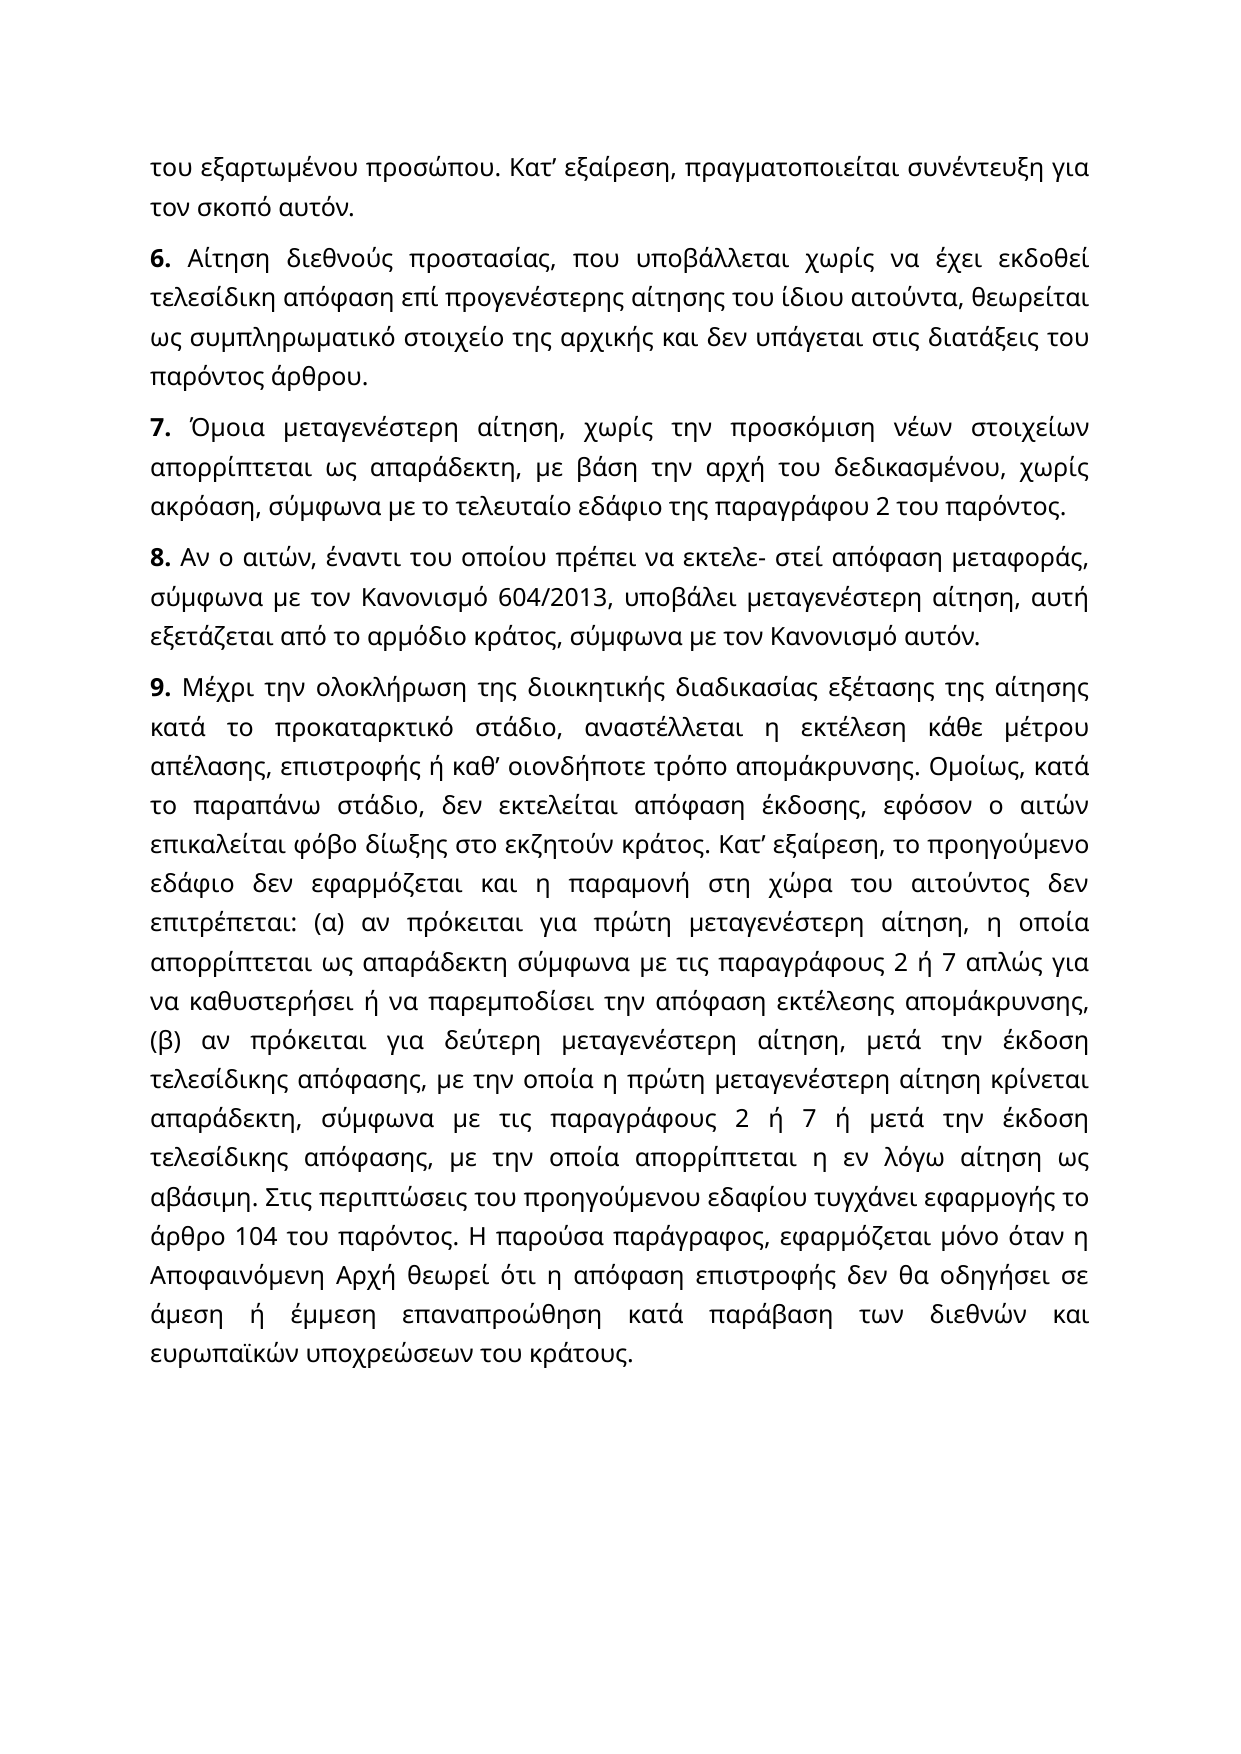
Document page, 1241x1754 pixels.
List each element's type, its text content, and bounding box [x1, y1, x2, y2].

text του εξαρτωμένου προσώπου. Κατ’ εξαίρεση, πραγματοποιείται συνέντευξη για τον σκοπό αυτόν. [150, 150, 1090, 223]
text 8. Αν ο αιτών, έναντι του οποίου πρέπει να εκτελε- στεί απόφαση μεταφοράς, σύμφωνα με τον Κανονισμό 604/2013, υποβάλει μεταγενέστερη αίτηση, αυτή εξετάζεται από το αρμόδιο κράτος, σύμφωνα με τον Κανονισμό αυτόν. [150, 540, 1090, 652]
text 9. Μέχρι την ολοκλήρωση της διοικητικής διαδικασίας εξέτασης της αίτησης κατά το προκαταρκτικό στάδιο, αναστέλλεται η εκτέλεση κάθε μέτρου απέλασης, επιστροφής ή καθ’ οιονδήποτε τρόπο απομάκρυνσης. Ομοίως, κατά το παραπάνω στάδιο, δεν εκτελείται απόφαση έκδοσης, εφόσον ο αιτών επικαλείται φόβο δίωξης στο εκζητούν κράτος. Κατ’ εξαίρεση, το προηγούμενο εδάφιο δεν εφαρμόζεται και η παραμονή στη χώρα του αιτούντος δεν επιτρέπεται: (α) αν πρόκειται για πρώτη μεταγενέστερη αίτηση, η οποία απορρίπτεται ως απαράδεκτη σύμφωνα με τις παραγράφους 2 ή 7 απλώς για να καθυστερήσει ή να παρεμποδίσει την απόφαση εκτέλεσης απομάκρυνσης, (β) αν πρόκειται για δεύτερη μεταγενέστερη αίτηση, μετά την έκδοση τελεσίδικης απόφασης, με την οποία η πρώτη μεταγενέστερη αίτηση κρίνεται απαράδεκτη, σύμφωνα με τις παραγράφους 2 ή 7 ή μετά την έκδοση τελεσίδικης απόφασης, με την οποία απορρίπτεται η εν λόγω αίτηση ως αβάσιμη. Στις περιπτώσεις του προηγούμενου εδαφίου τυγχάνει εφαρμογής το άρθρο 104 του παρόντος. Η παρούσα παράγραφος, εφαρμόζεται μόνο όταν η Αποφαινόμενη Αρχή θεωρεί ότι η απόφαση επιστροφής δεν θα οδηγήσει σε άμεση ή έμμεση επαναπροώθηση κατά παράβαση των διεθνών και ευρωπαϊκών υποχρεώσεων του κράτους. [150, 670, 1090, 1370]
text 6. Αίτηση διεθνούς προστασίας, που υποβάλλεται χωρίς να έχει εκδοθεί τελεσίδικη απόφαση επί προγενέστερης αίτησης του ίδιου αιτούντα, θεωρείται ως συμπληρωματικό στοιχείο της αρχικής και δεν υπάγεται στις διατάξεις του παρόντος άρθρου. [150, 241, 1090, 392]
text 7. Όμοια μεταγενέστερη αίτηση, χωρίς την προσκόμιση νέων στοιχείων απορρίπτεται ως απαράδεκτη, με βάση την αρχή του δεδικασμένου, χωρίς ακρόαση, σύμφωνα με το τελευταίο εδάφιο της παραγράφου 2 του παρόντος. [150, 410, 1090, 522]
